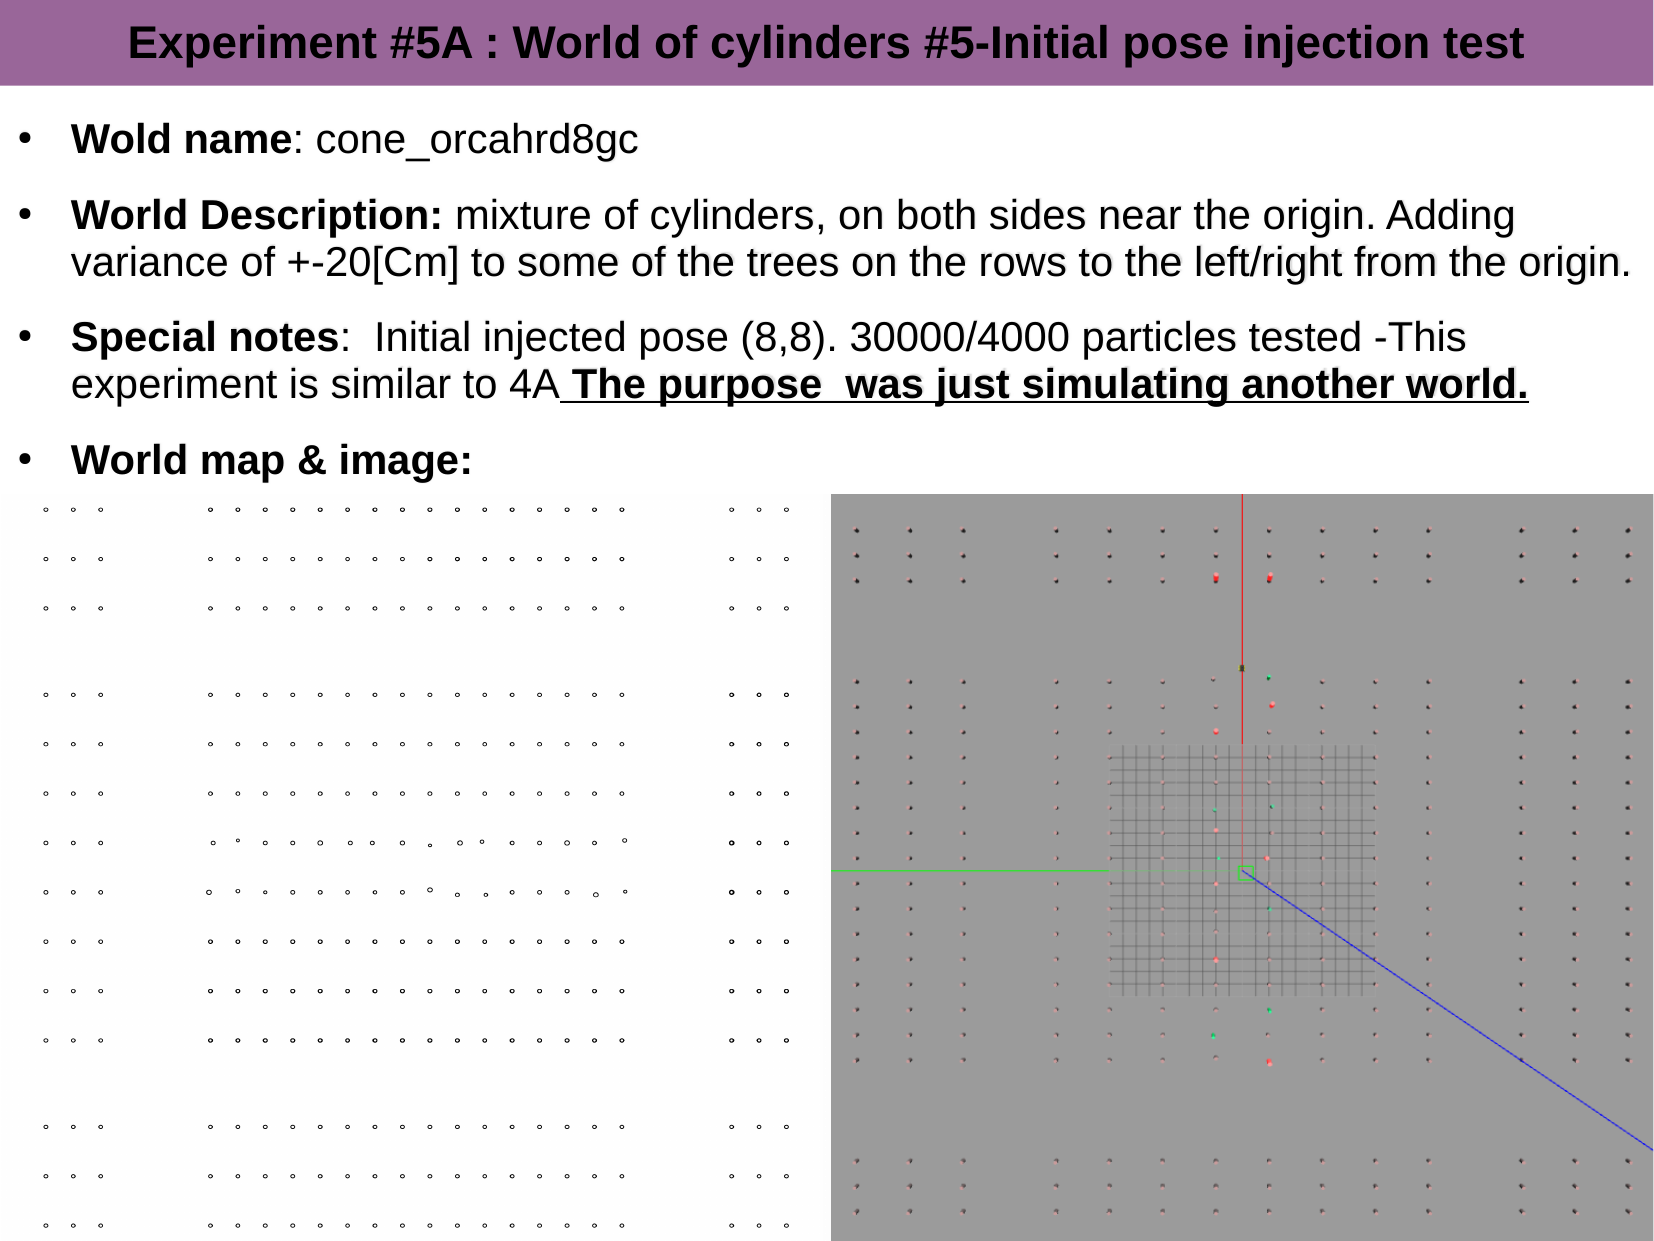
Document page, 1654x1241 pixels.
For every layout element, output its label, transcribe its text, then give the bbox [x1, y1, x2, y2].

picture [1, 494, 1654, 1241]
title Experiment #5A : World of cylinders #5-Initial pose injection test [0, 0, 1654, 86]
list Wold name: cone_orcahrd8gc World Description: mixture of cylinders, on both sides near the origin. Adding variance of +-20[Cm] to some of the trees on the rows to the left/right from the origin. Special notes: Initial injected pose (8,8). 30000/4000 particles tested -This experiment is similar to 4A The purpose was just simulating another world. World map & image: [0, 115, 1654, 1241]
